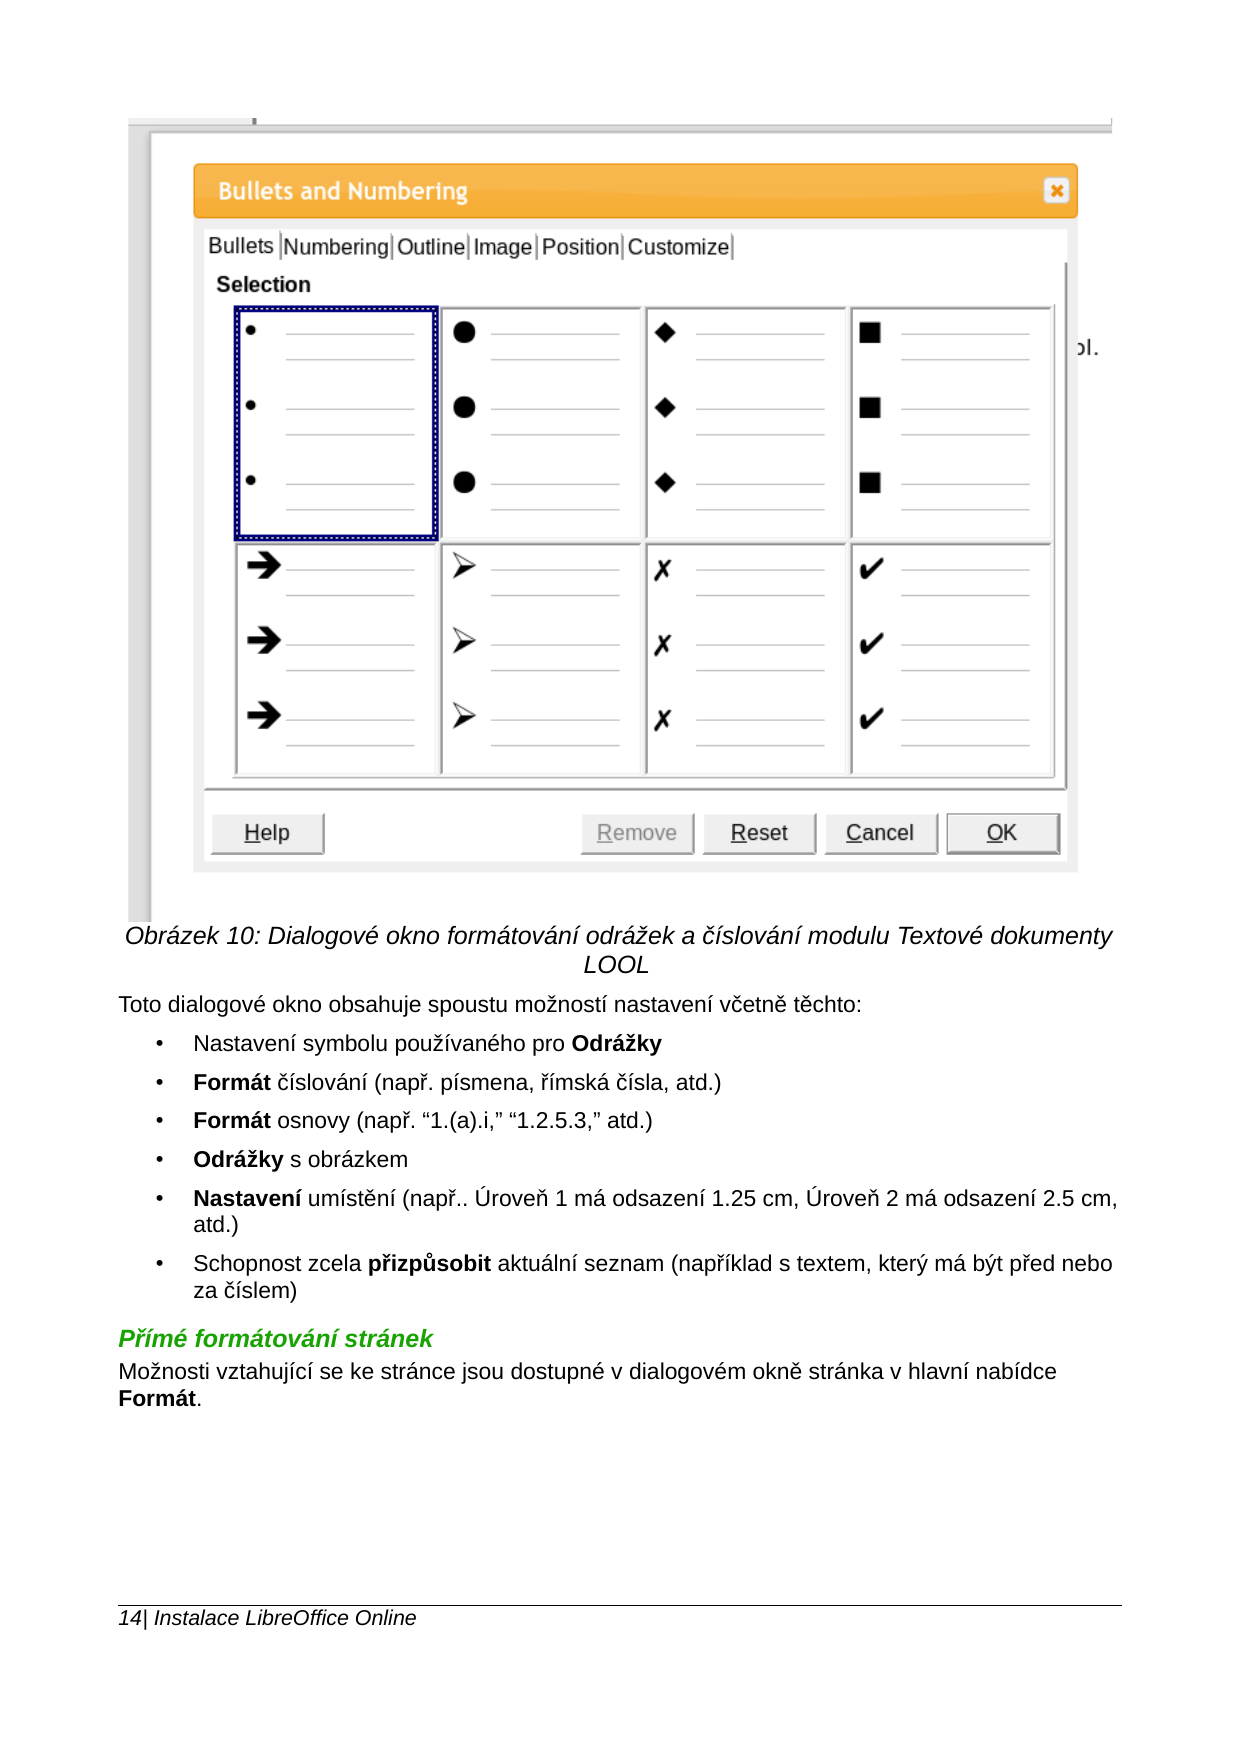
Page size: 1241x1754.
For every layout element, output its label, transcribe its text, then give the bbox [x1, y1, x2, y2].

text Toto dialogové okno obsahuje spoustu možností nastavení včetně těchto: [118, 991, 1122, 1017]
text Obrázek 10: Dialogové okno formátování odrážek a číslování modulu Textové dokumenty LOOL [118, 922, 1122, 979]
list Formát číslování (např. písmena, římská čísla, atd.) [156, 1068, 1122, 1095]
list Formát osnovy (např. “1.(a).i,” “1.2.5.3,” atd.) [156, 1107, 1122, 1134]
list Schopnost zcela přizpůsobit aktuální seznam (například s textem, který má být před nebo za číslem) [156, 1250, 1122, 1303]
list Nastavení umístění (např.. Úroveň 1 má odsazení 1.25 cm, Úroveň 2 má odsazení 2.5 cm, atd.) [156, 1185, 1122, 1238]
picture [128, 118, 1113, 922]
list Nastavení symbolu používaného pro Odrážky [156, 1029, 1122, 1056]
list Možnosti vztahující se ke stránce jsou dostupné v dialogovém okně stránka v hlavní nabídce Formát. [118, 1358, 1122, 1411]
subtitle Přímé formátování stránek [118, 1323, 1122, 1352]
list Odrážky s obrázkem [156, 1146, 1122, 1172]
